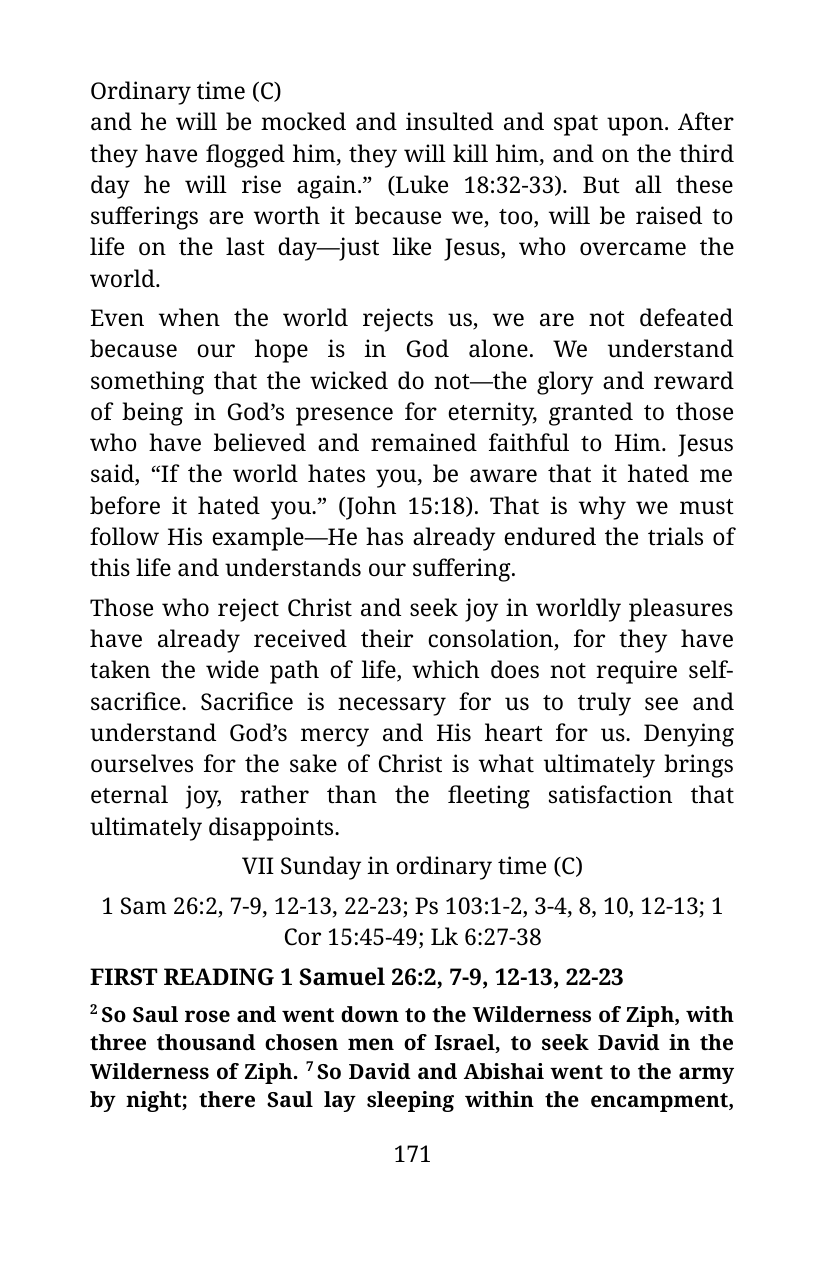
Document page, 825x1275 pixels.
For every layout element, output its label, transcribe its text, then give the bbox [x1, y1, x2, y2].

text Those who reject Christ and seek joy in worldly pleasures have already received their consolation, for they have taken the wide path of life, which does not require self-sacrifice. Sacrifice is necessary for us to truly see and understand God’s mercy and His heart for us. Denying ourselves for the sake of Christ is what ultimately brings eternal joy, rather than the fleeting satisfaction that ultimately disappoints. [90, 592, 735, 842]
text 2 So Saul rose and went down to the Wilderness of Ziph, with three thousand chosen men of Israel, to seek David in the Wilderness of Ziph. 7 So David and Abishai went to the army by night; there Saul lay sleeping within the encampment, [90, 1000, 735, 1114]
text 1 Sam 26:2, 7-9, 12-13, 22-23; Ps 103:1-2, 3-4, 8, 10, 12-13; 1 Cor 15:45-49; Lk 6:27-38 [90, 889, 735, 952]
text Even when the world rejects us, we are not defeated because our hope is in God alone. We understand something that the wicked do not—the glory and reward of being in God’s presence for eternity, granted to those who have believed and remained faithful to Him. Jesus said, “If the world hates you, be aware that it hated me before it hated you.” (John 15:18). That is why we must follow His example—He has already endured the trials of this life and understands our suffering. [90, 302, 735, 583]
text FIRST READING 1 Samuel 26:2, 7-9, 12-13, 22-23 [90, 960, 735, 992]
text and he will be mocked and insulted and spat upon. After they have flogged him, they will kill him, and on the third day he will rise again.” (Luke 18:32-33). But all these sufferings are worth it because we, too, will be raised to life on the last day—just like Jesus, who overcame the world. [90, 106, 735, 294]
text VII Sunday in ordinary time (C) [90, 850, 735, 881]
